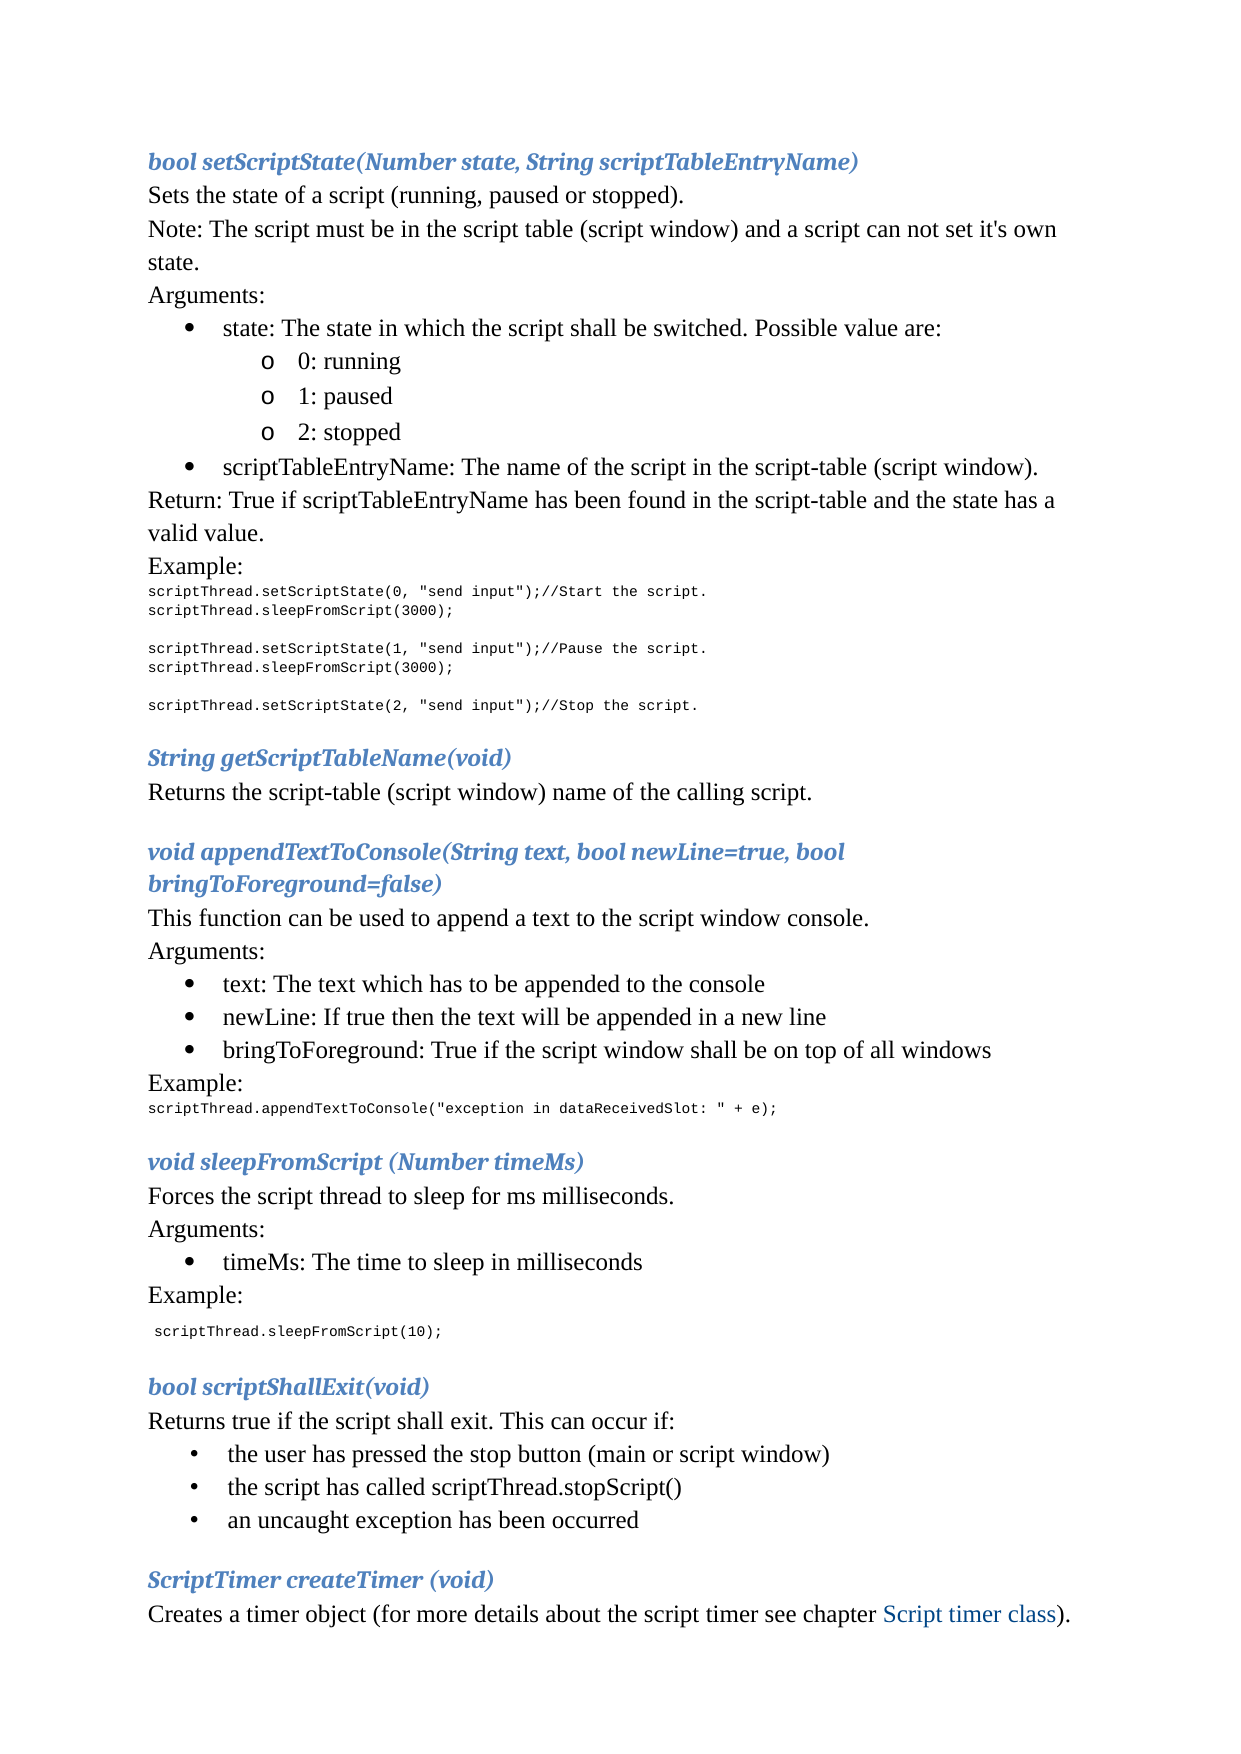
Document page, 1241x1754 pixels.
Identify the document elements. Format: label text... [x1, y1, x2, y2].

text Arguments: [148, 936, 1093, 965]
text Note: The script must be in the script table (script window) and a script can not set it's own state. [148, 214, 1093, 275]
text This function can be used to append a text to the script window console. [148, 903, 1093, 932]
list timeMs: The time to sleep in milliseconds [185, 1247, 1093, 1276]
text Example: [148, 1068, 1093, 1097]
text Arguments: [148, 1214, 1093, 1243]
text scriptThread.sleepFromScript(3000); [148, 603, 1093, 619]
list an uncaught exception has been occurred [190, 1505, 1093, 1534]
subtitle String getScriptTableName(void) [148, 744, 1093, 773]
list 2: stopped [260, 417, 1093, 447]
text Example: [148, 1280, 1093, 1309]
text Forces the script thread to sleep for ms milliseconds. [148, 1181, 1093, 1209]
list scriptTableEntryName: The name of the script in the script-table (script window). [185, 452, 1093, 481]
text scriptThread.appendTextToConsole("exception in dataReceivedSlot: " + e); [148, 1102, 1093, 1118]
list text: The text which has to be appended to the console [185, 969, 1093, 998]
list Return: True if scriptTableEntryName has been found in the script-table and the state has a valid value. [148, 485, 1093, 547]
text scriptThread.setScriptState(0, "send input");//Start the script. [148, 584, 1093, 601]
list newLine: If true then the text will be appended in a new line [185, 1002, 1093, 1031]
subtitle bool scriptShallExit(void) [148, 1373, 1093, 1402]
text Returns true if the script shall exit. This can occur if: [148, 1406, 1093, 1435]
list state: The state in which the script shall be switched. Possible value are: [185, 313, 1093, 341]
list bringToForeground: True if the script window shall be on top of all windows [185, 1036, 1093, 1064]
text Sets the state of a script (running, paused or stopped). [148, 181, 1093, 209]
text Arguments: [148, 280, 1093, 308]
text Creates a timer object (for more details about the script timer see chapter Script timer class). [148, 1599, 1093, 1627]
subtitle void appendTextToConsole(String text, bool newLine=true, bool bringToForeground=false) [148, 837, 1093, 899]
text scriptThread.setScriptState(1, "send input");//Pause the script. [148, 641, 1093, 657]
text scriptThread.sleepFromScript(3000); [148, 660, 1093, 676]
subtitle void sleepFromScript (Number timeMs) [148, 1148, 1093, 1177]
list 0: running [260, 346, 1093, 377]
subtitle ScriptTimer createTimer (void) [148, 1566, 1093, 1594]
text Returns the script-table (script window) name of the calling script. [148, 777, 1093, 806]
list the script has called scriptThread.stopScript() [190, 1472, 1093, 1501]
subtitle bool setScriptState(Number state, String scriptTableEntryName) [148, 148, 1093, 176]
text scriptThread.sleepFromScript(10); [148, 1313, 1093, 1342]
list the user has pressed the stop button (main or script window) [190, 1439, 1093, 1468]
text scriptThread.setScriptState(2, "send input");//Stop the script. [148, 698, 1093, 714]
text Example: [148, 551, 1093, 580]
list 1: paused [260, 381, 1093, 412]
